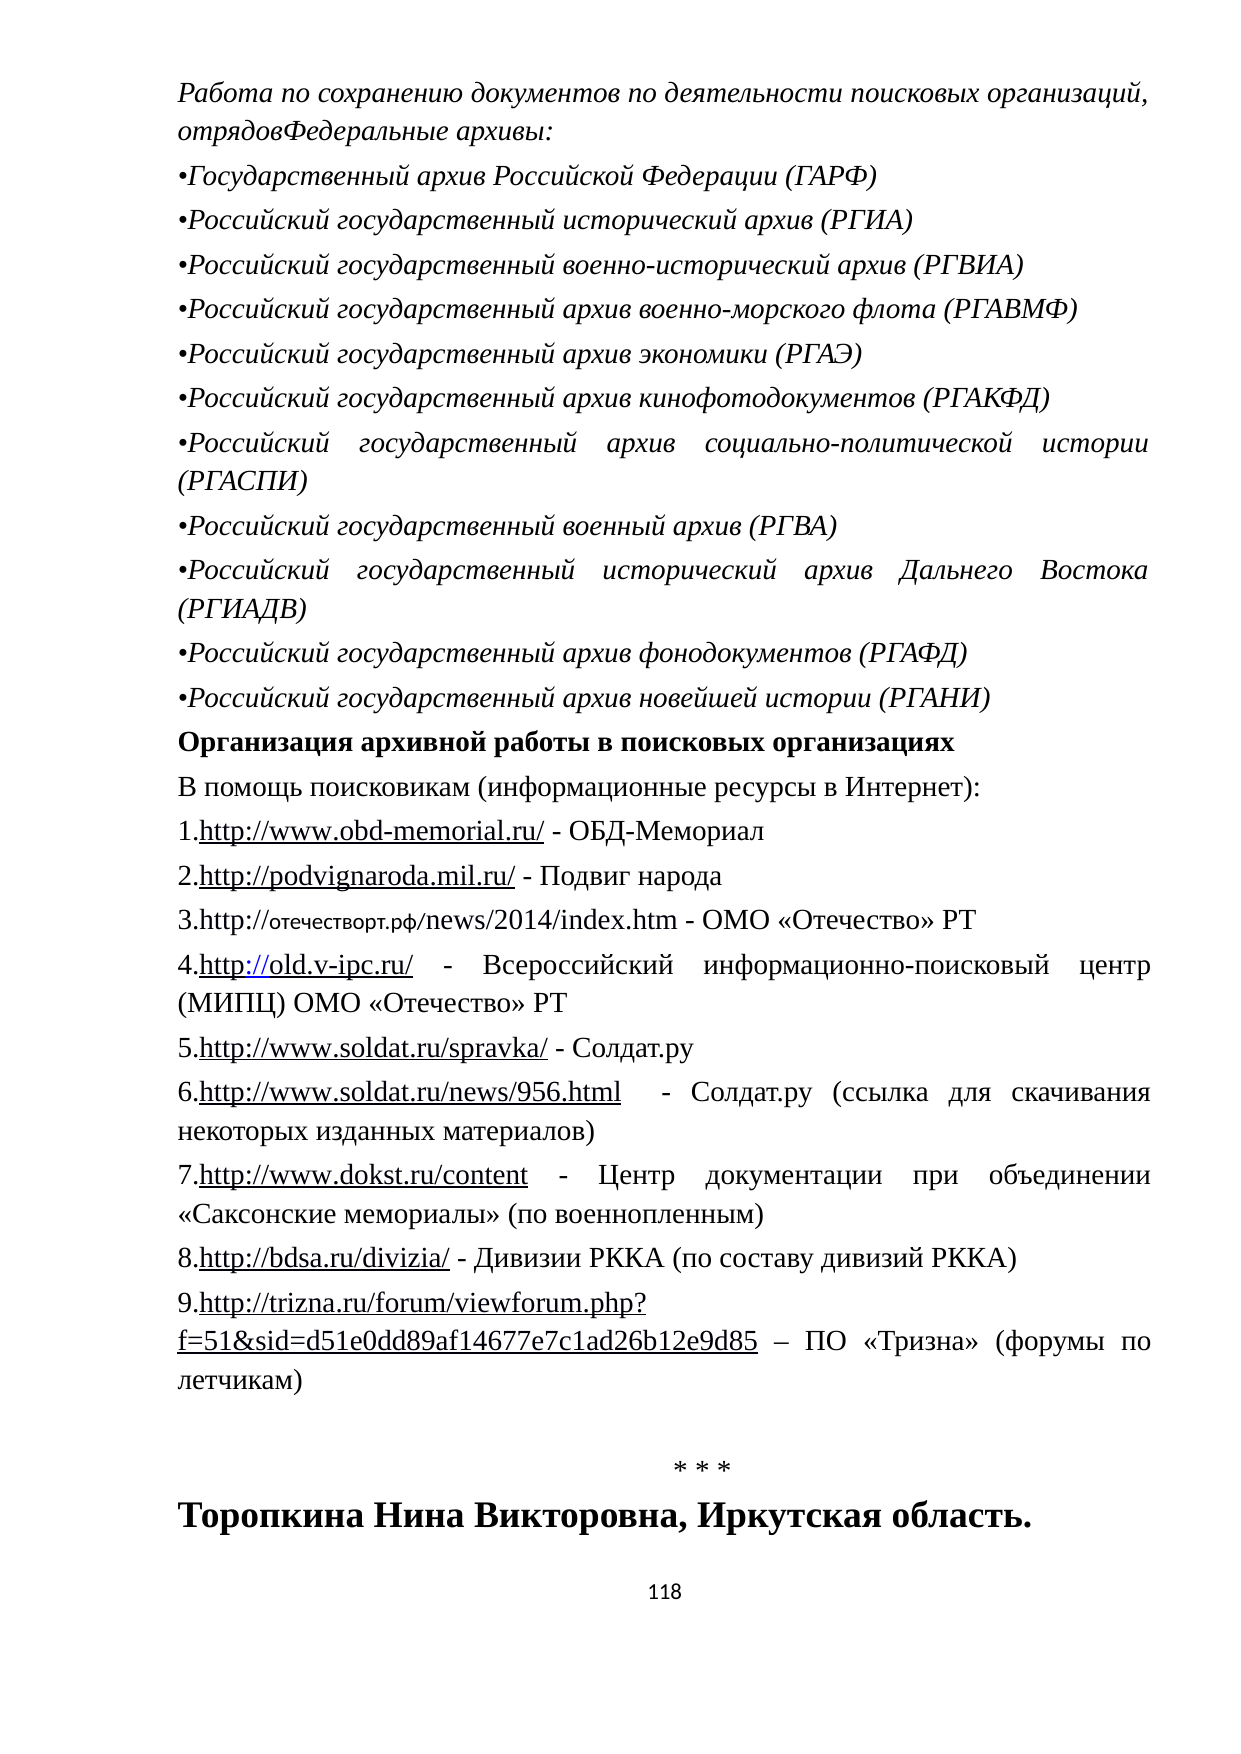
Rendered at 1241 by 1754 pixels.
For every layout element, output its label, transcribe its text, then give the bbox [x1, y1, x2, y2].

text •Российский государственный военный архив (РГВА) [177, 508, 1152, 541]
text 6.http://www.soldat.ru/news/956.html - Солдат.ру (ссылка для скачивания некоторых изданных материалов) [177, 1074, 1152, 1146]
text Работа по сохранению документов по деятельности поисковых организаций, отрядовФедеральные архивы: [177, 75, 1152, 147]
text 1.http://www.obd-memorial.ru/ - ОБД-Мемориал [177, 813, 1152, 847]
text •Российский государственный архив кинофотодокументов (РГАКФД) [177, 380, 1152, 414]
text Организация архивной работы в поисковых организациях [177, 724, 1152, 758]
text В помощь поисковикам (информационные ресурсы в Интернет): [177, 769, 1152, 802]
text 4.http://old.v-ipc.ru/ - Всероссийский информационно-поисковый центр (МИПЦ) ОМО «Отечество» РТ [177, 947, 1152, 1019]
text •Российский государственный исторический архив (РГИА) [177, 202, 1152, 236]
text 8.http://bdsa.ru/divizia/ - Дивизии РККА (по составу дивизий РККА) [177, 1240, 1152, 1274]
text •Российский государственный архив новейшей истории (РГАНИ) [177, 680, 1152, 713]
text 3.http://отечестворт.рф/news/2014/index.htm - ОМО «Отечество» РТ [177, 902, 1152, 936]
text •Российский государственный архив экономики (РГАЭ) [177, 336, 1152, 369]
text 5.http://www.soldat.ru/spravka/ - Солдат.ру [177, 1030, 1152, 1063]
text •Российский государственный архив фонодокументов (РГАФД) [177, 635, 1152, 669]
text •Российский государственный архив социально-политической истории (РГАСПИ) [177, 425, 1152, 497]
text Торопкина Нина Викторовна, Иркутская область. [177, 1493, 1152, 1536]
text 7.http://www.dokst.ru/content - Центр документации при объединении «Саксонские мемориалы» (по военнопленным) [177, 1157, 1152, 1229]
text 2.http://podvignaroda.mil.ru/ - Подвиг народа [177, 858, 1152, 891]
text * * * [177, 1453, 1152, 1487]
text •Российский государственный архив военно-морского флота (РГАВМФ) [177, 291, 1152, 325]
text •Российский государственный военно-исторический архив (РГВИА) [177, 247, 1152, 281]
text •Государственный архив Российской Федерации (ГАРФ) [177, 158, 1152, 192]
text 9.http://trizna.ru/forum/viewforum.php?f=51&sid=d51e0dd89af14677e7c1ad26b12e9d85 – ПО «Тризна» (форумы по летчикам) [177, 1285, 1152, 1395]
text •Российский государственный исторический архив Дальнего Востока (РГИАДВ) [177, 552, 1152, 624]
